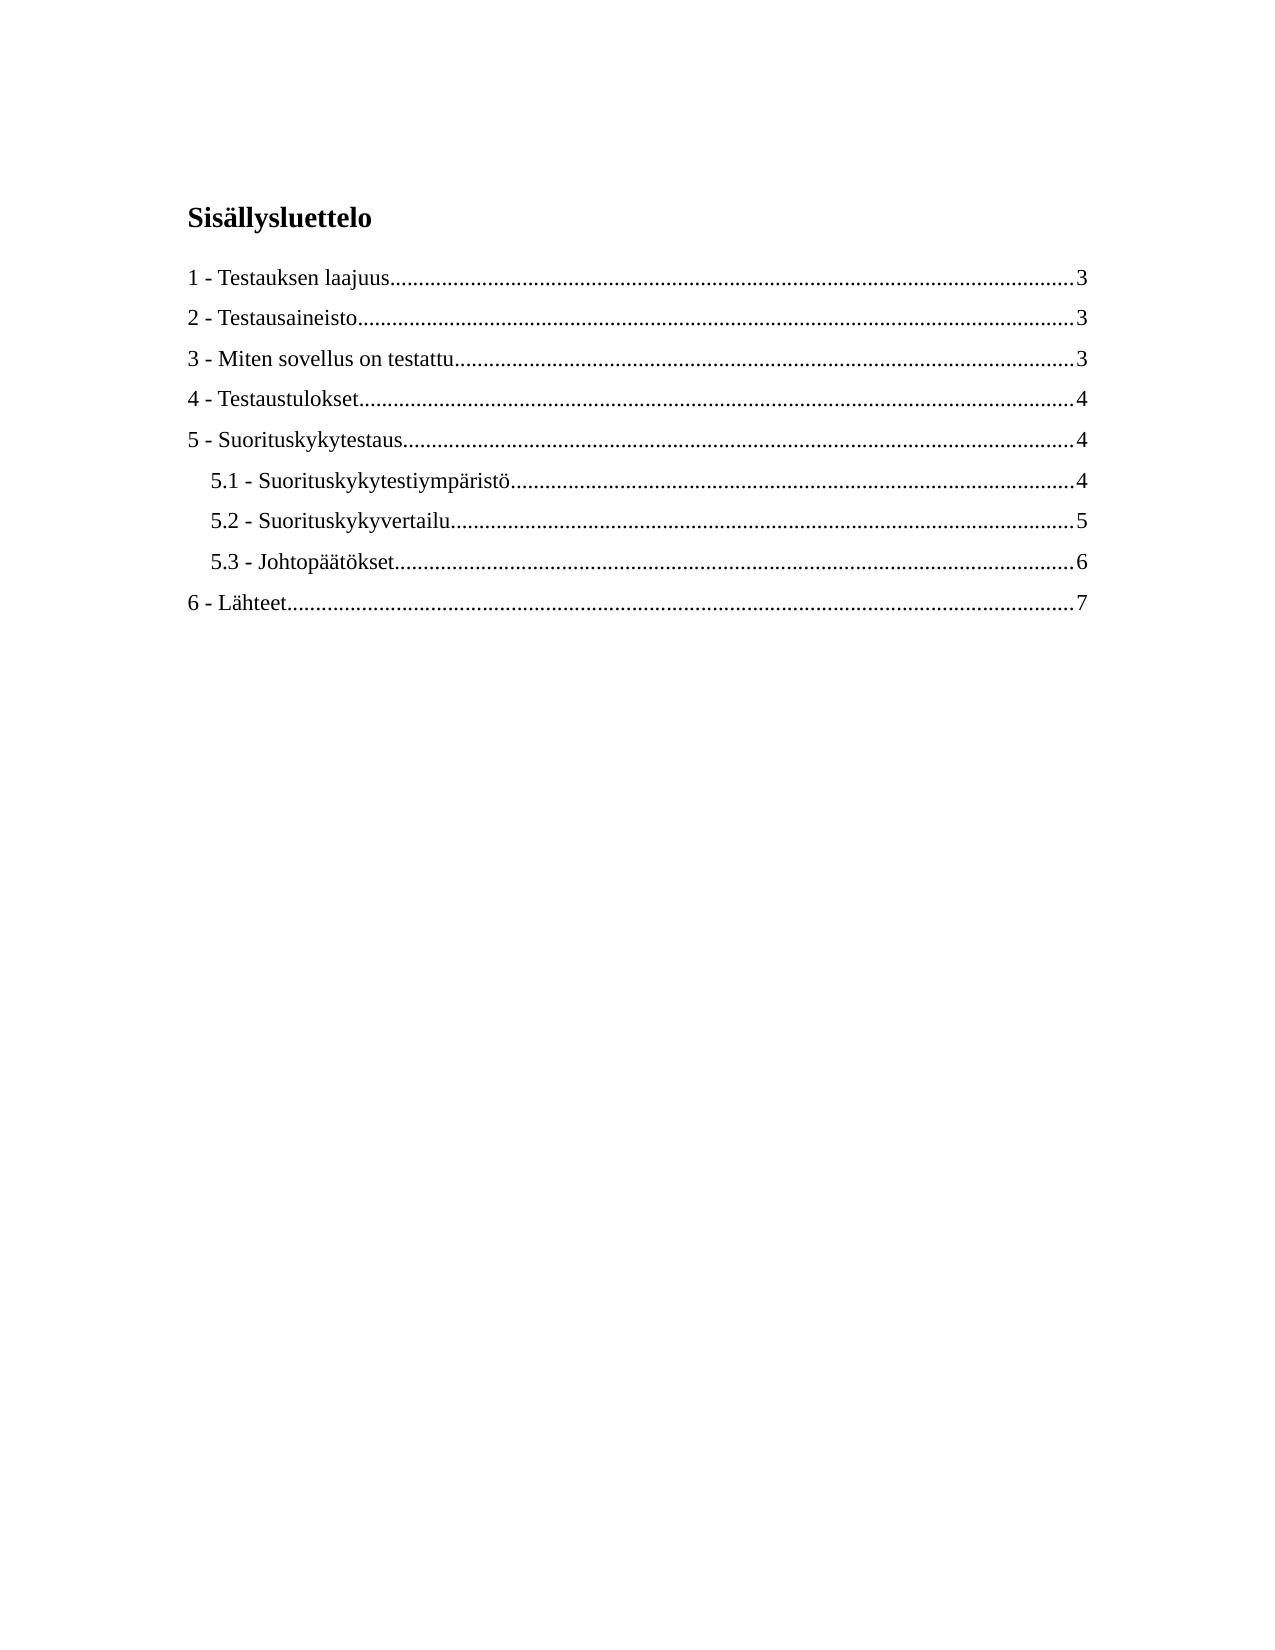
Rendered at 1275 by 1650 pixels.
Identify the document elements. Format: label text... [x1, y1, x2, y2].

text 5 - Suorituskykytestaus 4 [187, 426, 1087, 452]
text 3 - Miten sovellus on testattu 3 [187, 345, 1087, 371]
text 4 - Testaustulokset 4 [187, 385, 1087, 412]
text 6 - Lähteet 7 [187, 588, 1087, 615]
text 5.3 - Johtopäätökset 6 [210, 548, 1087, 574]
text 1 - Testauksen laajuus 3 [187, 263, 1087, 290]
text 5.1 - Suorituskykytestiympäristö 4 [210, 467, 1087, 493]
subtitle Sisällysluettelo [187, 200, 1087, 233]
text 5.2 - Suorituskykyvertailu 5 [210, 507, 1087, 534]
text 2 - Testausaineisto 3 [187, 304, 1087, 331]
